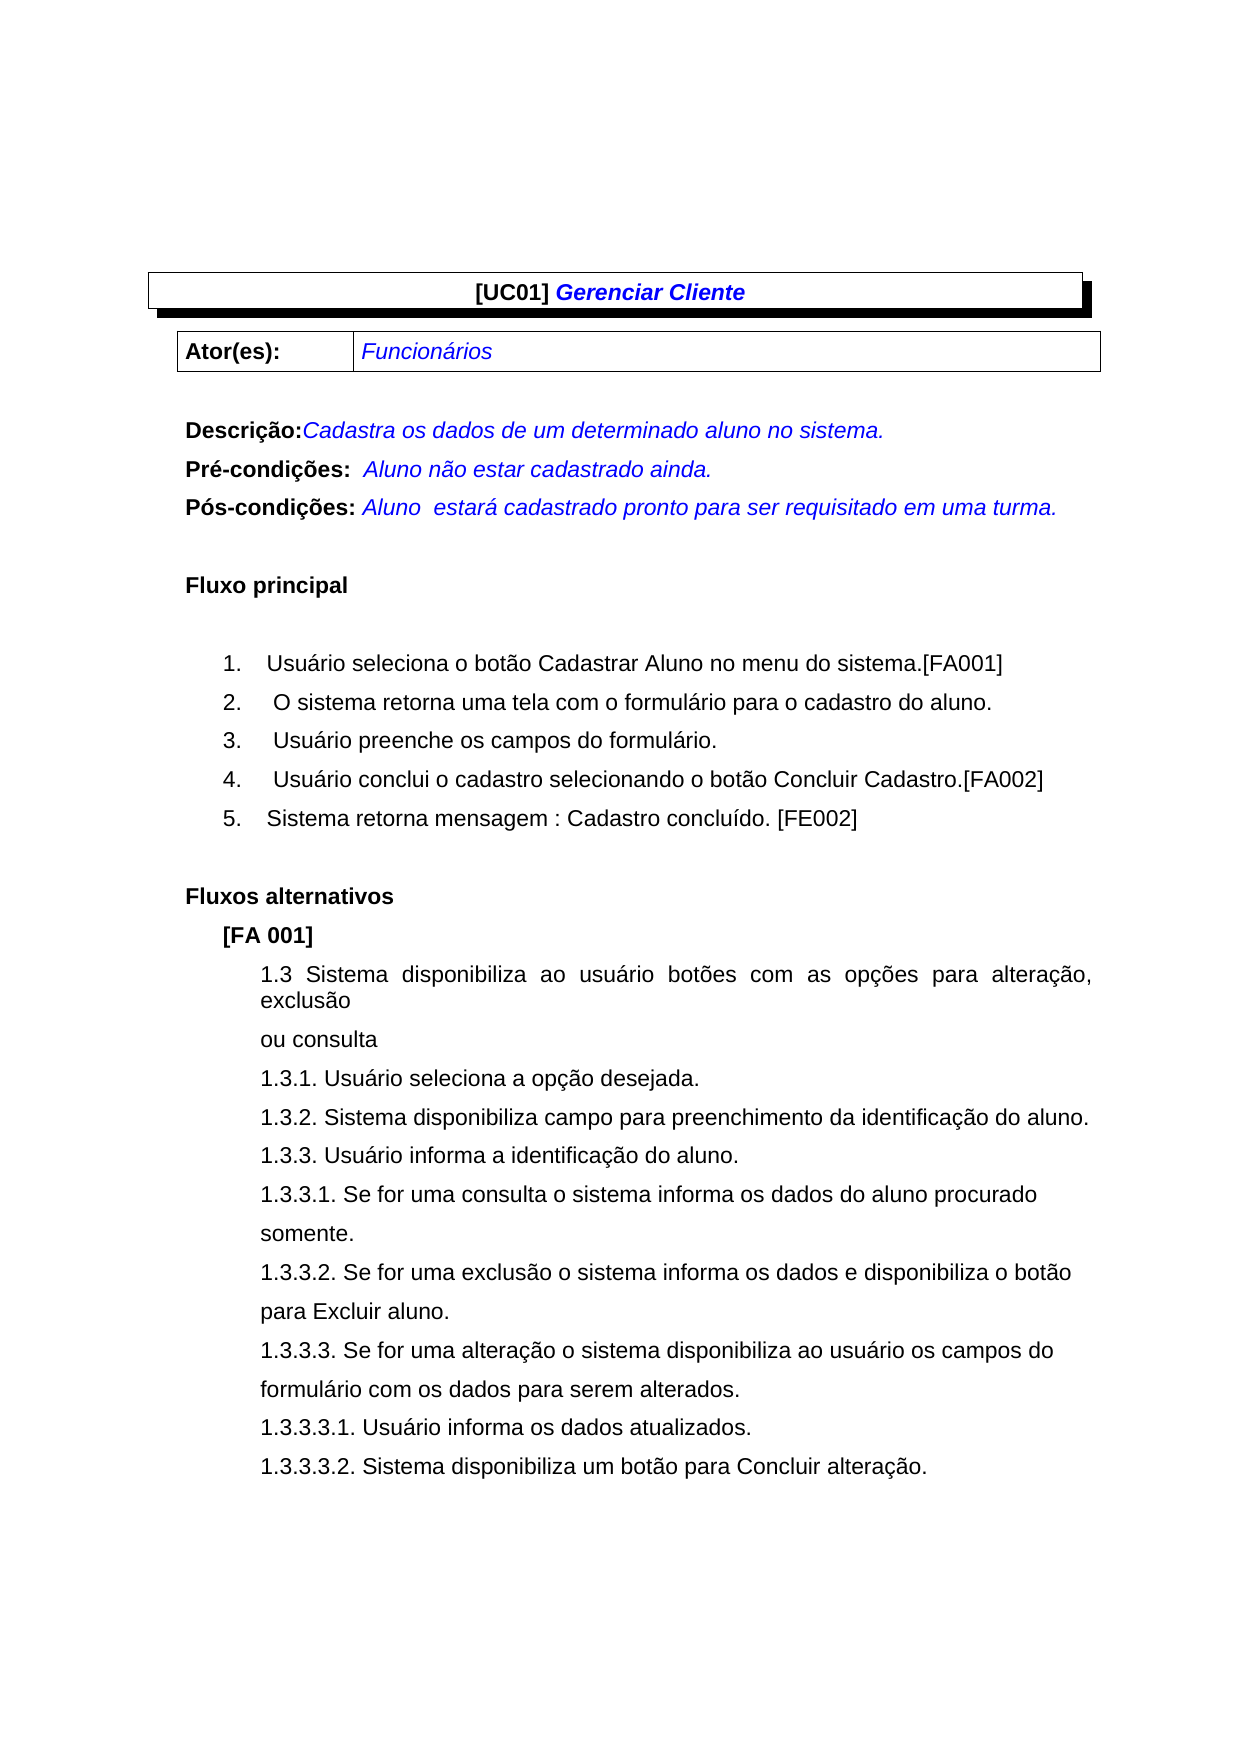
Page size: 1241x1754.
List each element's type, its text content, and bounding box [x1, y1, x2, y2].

list 1.3.3.3.2. Sistema disponibiliza um botão para Concluir alteração. [223, 1453, 1092, 1479]
list 1.3.3.3. Se for uma alteração o sistema disponibiliza ao usuário os campos do [223, 1337, 1092, 1363]
list O sistema retorna uma tela com o formulário para o cadastro do aluno. [223, 689, 1092, 715]
text Fluxos alternativos [185, 883, 1092, 909]
table_header Ator(es): [178, 332, 353, 371]
list 1.3.3. Usuário informa a identificação do aluno. [223, 1142, 1092, 1169]
list 1.3.3.2. Se for uma exclusão o sistema informa os dados e disponibiliza o botão [223, 1259, 1092, 1285]
list somente. [223, 1220, 1092, 1246]
list ou consulta [223, 1026, 1092, 1052]
list para Excluir aluno. [223, 1298, 1092, 1324]
list Usuário preenche os campos do formulário. [223, 727, 1092, 754]
text Pré-condições: Aluno não estar cadastrado ainda. [185, 456, 1092, 482]
text Pós-condições: Aluno estará cadastrado pronto para ser requisitado em uma turma. [185, 494, 1092, 521]
text Fluxo principal [185, 572, 1092, 598]
list 1.3.1. Usuário seleciona a opção desejada. [223, 1065, 1092, 1091]
list 1.3 Sistema disponibiliza ao usuário botões com as opções para alteração, exclusão [223, 961, 1092, 1013]
list 1.3.3.1. Se for uma consulta o sistema informa os dados do aluno procurado [223, 1181, 1092, 1208]
table_header Funcionários [354, 332, 1100, 371]
text [UC01] Gerenciar Cliente [149, 273, 1082, 308]
list 1.3.3.3.1. Usuário informa os dados atualizados. [223, 1414, 1092, 1441]
text Descrição:Cadastra os dados de um determinado aluno no sistema. [185, 417, 1092, 443]
list Sistema retorna mensagem : Cadastro concluído. [FE002] [223, 805, 1092, 832]
text [FA 001] [223, 922, 1092, 948]
list Usuário seleciona o botão Cadastrar Aluno no menu do sistema.[FA001] [223, 650, 1092, 676]
list Usuário conclui o cadastro selecionando o botão Concluir Cadastro.[FA002] [223, 766, 1092, 793]
list formulário com os dados para serem alterados. [223, 1376, 1092, 1402]
list 1.3.2. Sistema disponibiliza campo para preenchimento da identificação do aluno. [223, 1103, 1092, 1130]
